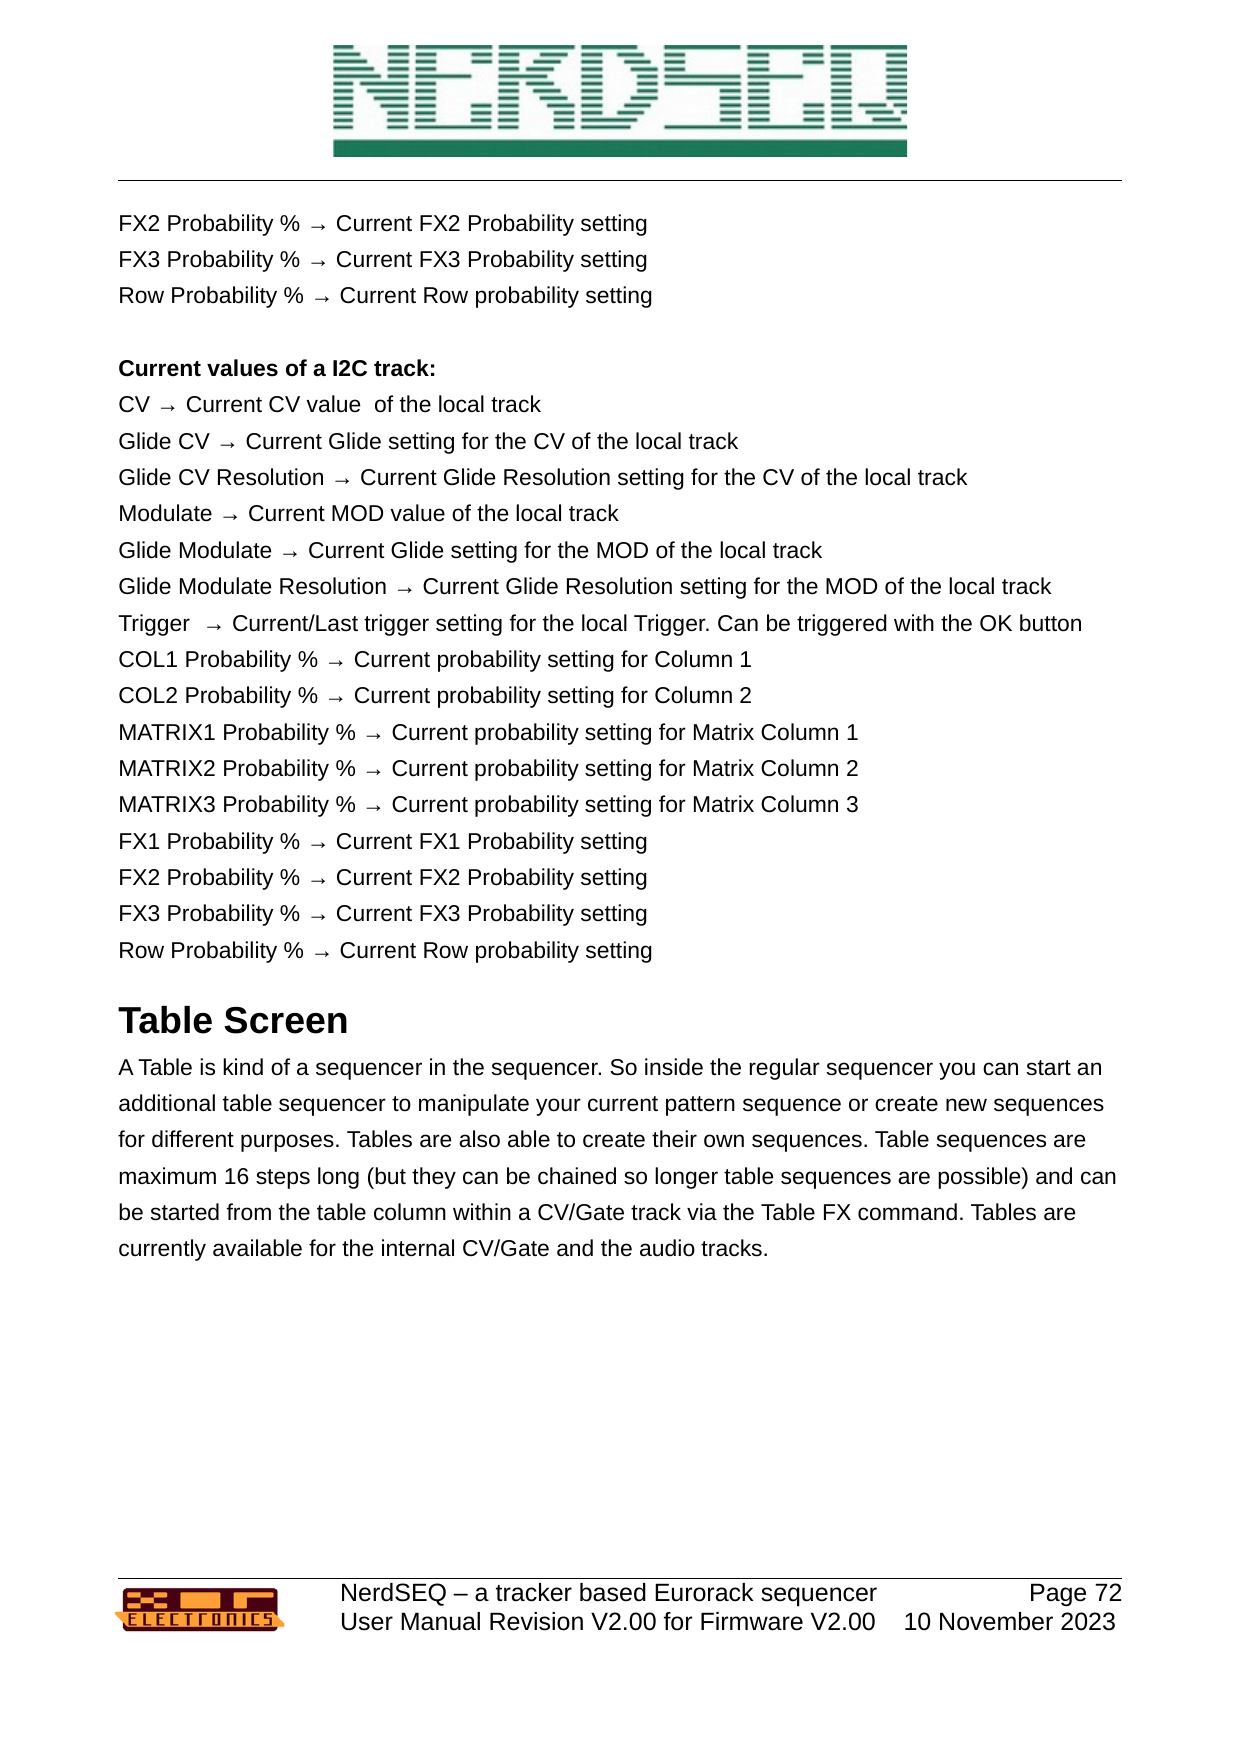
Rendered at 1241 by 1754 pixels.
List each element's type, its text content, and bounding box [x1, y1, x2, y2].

picture [333, 45, 908, 157]
text FX3 Probability % → Current FX3 Probability setting [118, 900, 1122, 927]
text Row Probability % → Current Row probability setting [118, 282, 1122, 309]
text Row Probability % → Current Row probability setting [118, 937, 1122, 963]
text A Table is kind of a sequencer in the sequencer. So inside the regular sequencer you can start an additional table sequencer to manipulate your current pattern sequence or create new sequences for different purposes. Tables are also able to create their own sequences. Table sequences are maximum 16 steps long (but they can be chained so longer table sequences are possible) and can be started from the table column within a CV/Gate track via the Table FX command. Tables are currently available for the internal CV/Gate and the audio tracks. [118, 1054, 1122, 1262]
text FX3 Probability % → Current FX3 Probability setting [118, 246, 1122, 272]
text Glide Modulate Resolution → Current Glide Resolution setting for the MOD of the local track [118, 573, 1122, 599]
text Modulate → Current MOD value of the local track [118, 500, 1122, 527]
text Glide Modulate → Current Glide setting for the MOD of the local track [118, 537, 1122, 563]
picture [115, 1584, 285, 1634]
text Trigger → Current/Last trigger setting for the local Trigger. Can be triggered with the OK button [118, 609, 1122, 636]
text COL1 Probability % → Current probability setting for Column 1 [118, 646, 1122, 672]
text MATRIX1 Probability % → Current probability setting for Matrix Column 1 [118, 718, 1122, 745]
text FX1 Probability % → Current FX1 Probability setting [118, 828, 1122, 854]
text CV → Current CV value of the local track [118, 391, 1122, 418]
text COL2 Probability % → Current probability setting for Column 2 [118, 682, 1122, 708]
text FX2 Probability % → Current FX2 Probability setting [118, 209, 1122, 236]
text Current values of a I2C track: [118, 355, 1122, 381]
text Glide CV → Current Glide setting for the CV of the local track [118, 428, 1122, 454]
text FX2 Probability % → Current FX2 Probability setting [118, 864, 1122, 890]
text MATRIX2 Probability % → Current probability setting for Matrix Column 2 [118, 755, 1122, 781]
text MATRIX3 Probability % → Current probability setting for Matrix Column 3 [118, 791, 1122, 818]
subtitle Table Screen [118, 998, 1122, 1041]
text Glide CV Resolution → Current Glide Resolution setting for the CV of the local track [118, 464, 1122, 490]
